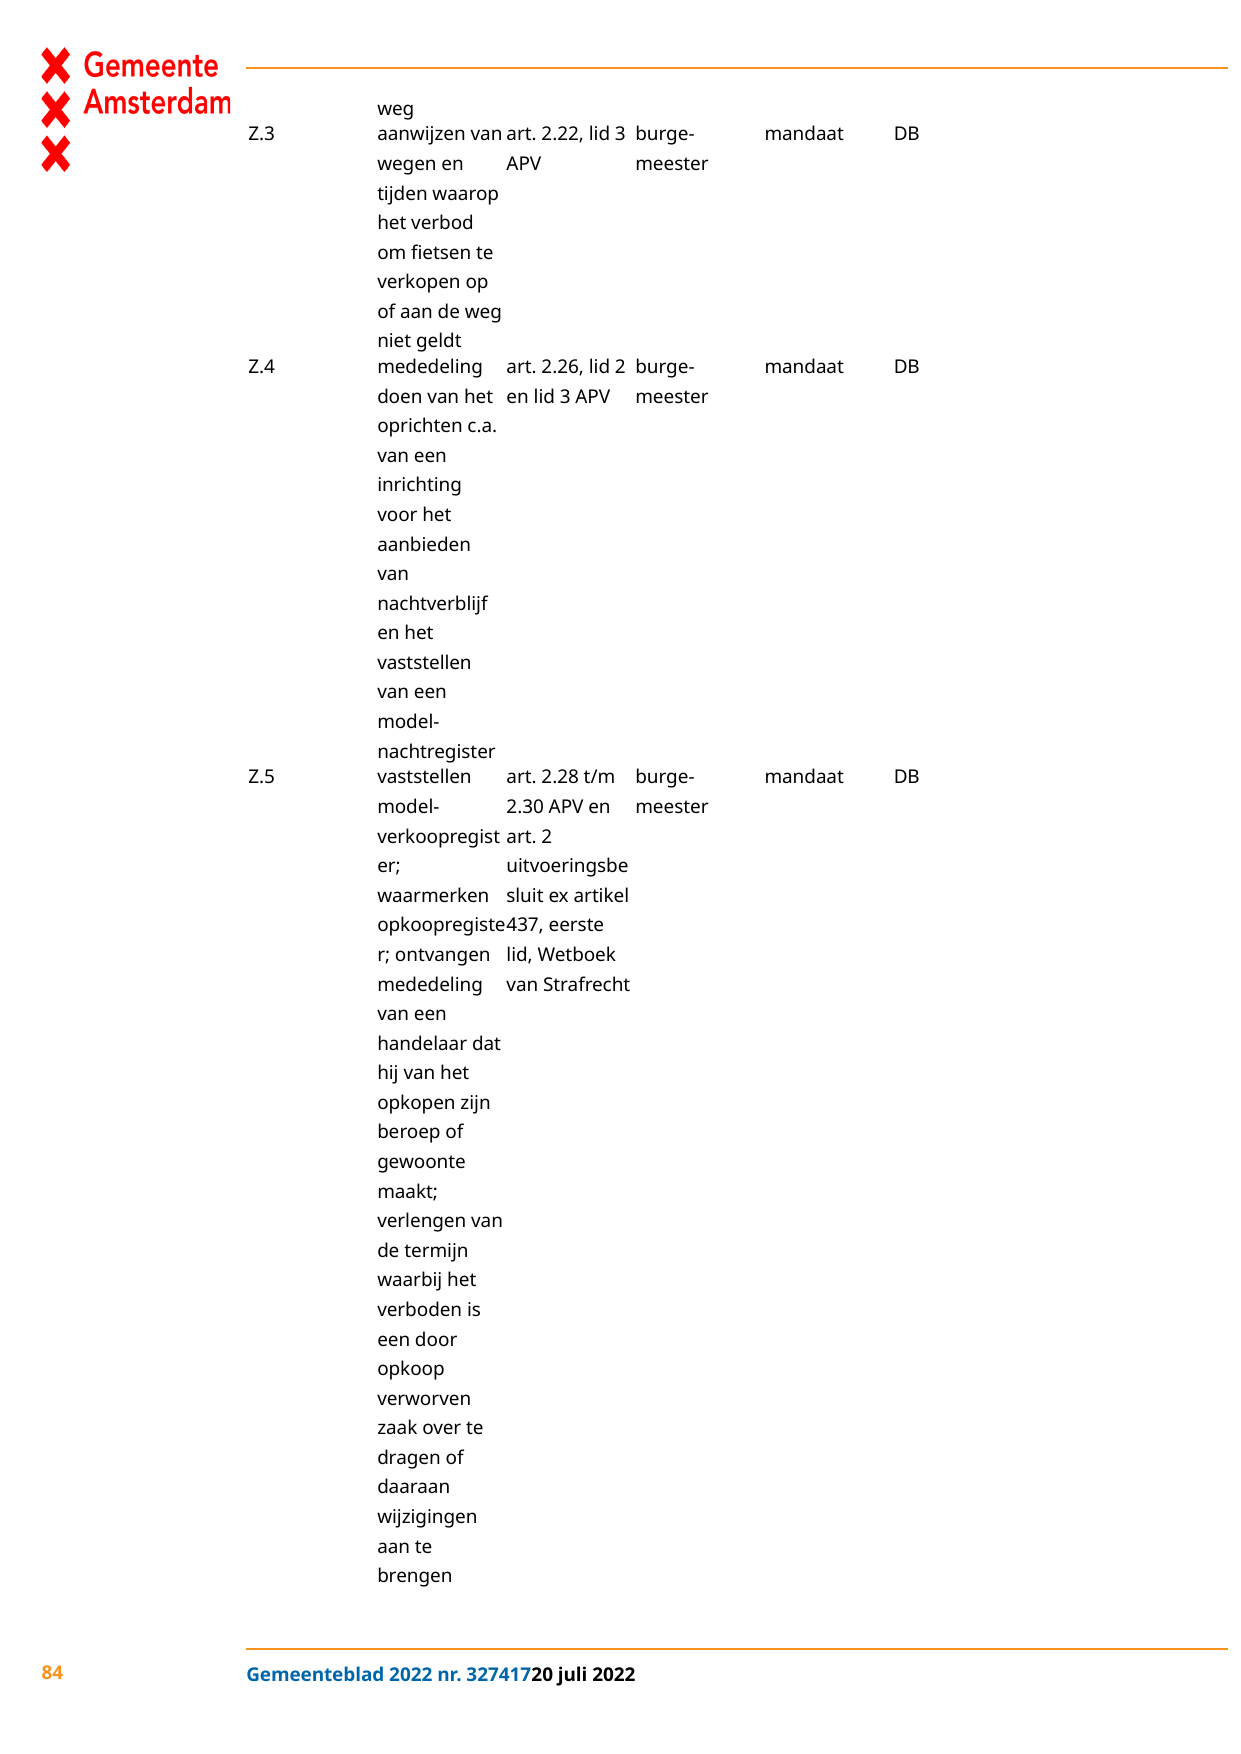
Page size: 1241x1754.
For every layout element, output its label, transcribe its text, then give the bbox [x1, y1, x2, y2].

table_cell [1023, 95, 1152, 121]
table_cell DB [894, 764, 1022, 1588]
table_cell [764, 95, 893, 121]
table_cell DB [894, 353, 1022, 764]
table_cell [635, 95, 764, 121]
table_cell [894, 95, 1022, 121]
table_cell burge-meester [635, 121, 764, 353]
table_cell art. 2.26, lid 2 en lid 3 APV [506, 353, 635, 764]
table_cell [506, 95, 635, 121]
table_cell weg [377, 95, 506, 121]
table_cell [1023, 353, 1152, 764]
table_cell Z.4 [248, 353, 377, 764]
table_cell art. 2.22, lid 3 APV [506, 121, 635, 353]
table_cell [1023, 121, 1152, 353]
table_cell mandaat [764, 764, 893, 1588]
table_cell mandaat [764, 121, 893, 353]
table_cell mededeling doen van het oprichten c.a. van een inrichting voor het aanbieden van nachtverblijf en het vaststellen van een model-nachtregister [377, 353, 506, 764]
table_cell burge-meester [635, 764, 764, 1588]
picture [41, 47, 231, 172]
table_cell aanwijzen van wegen en tijden waarop het verbod om fietsen te verkopen op of aan de weg niet geldt [377, 121, 506, 353]
table_cell Z.5 [248, 764, 377, 1588]
table_cell Z.3 [248, 121, 377, 353]
table_cell vaststellen model-verkoopregister; waarmerken opkoopregister; ontvangen mededeling van een handelaar dat hij van het opkopen zijn beroep of gewoonte maakt; verlengen van de termijn waarbij het verboden is een door opkoop verworven zaak over te dragen of daaraan wijzigingen aan te brengen [377, 764, 506, 1588]
table_cell burge-meester [635, 353, 764, 764]
table_cell mandaat [764, 353, 893, 764]
table_cell DB [894, 121, 1022, 353]
table_cell [248, 95, 377, 121]
table_cell art. 2.28 t/m 2.30 APV en art. 2 uitvoeringsbesluit ex artikel 437, eerste lid, Wetboek van Strafrecht [506, 764, 635, 1588]
table_cell [1023, 764, 1152, 1588]
